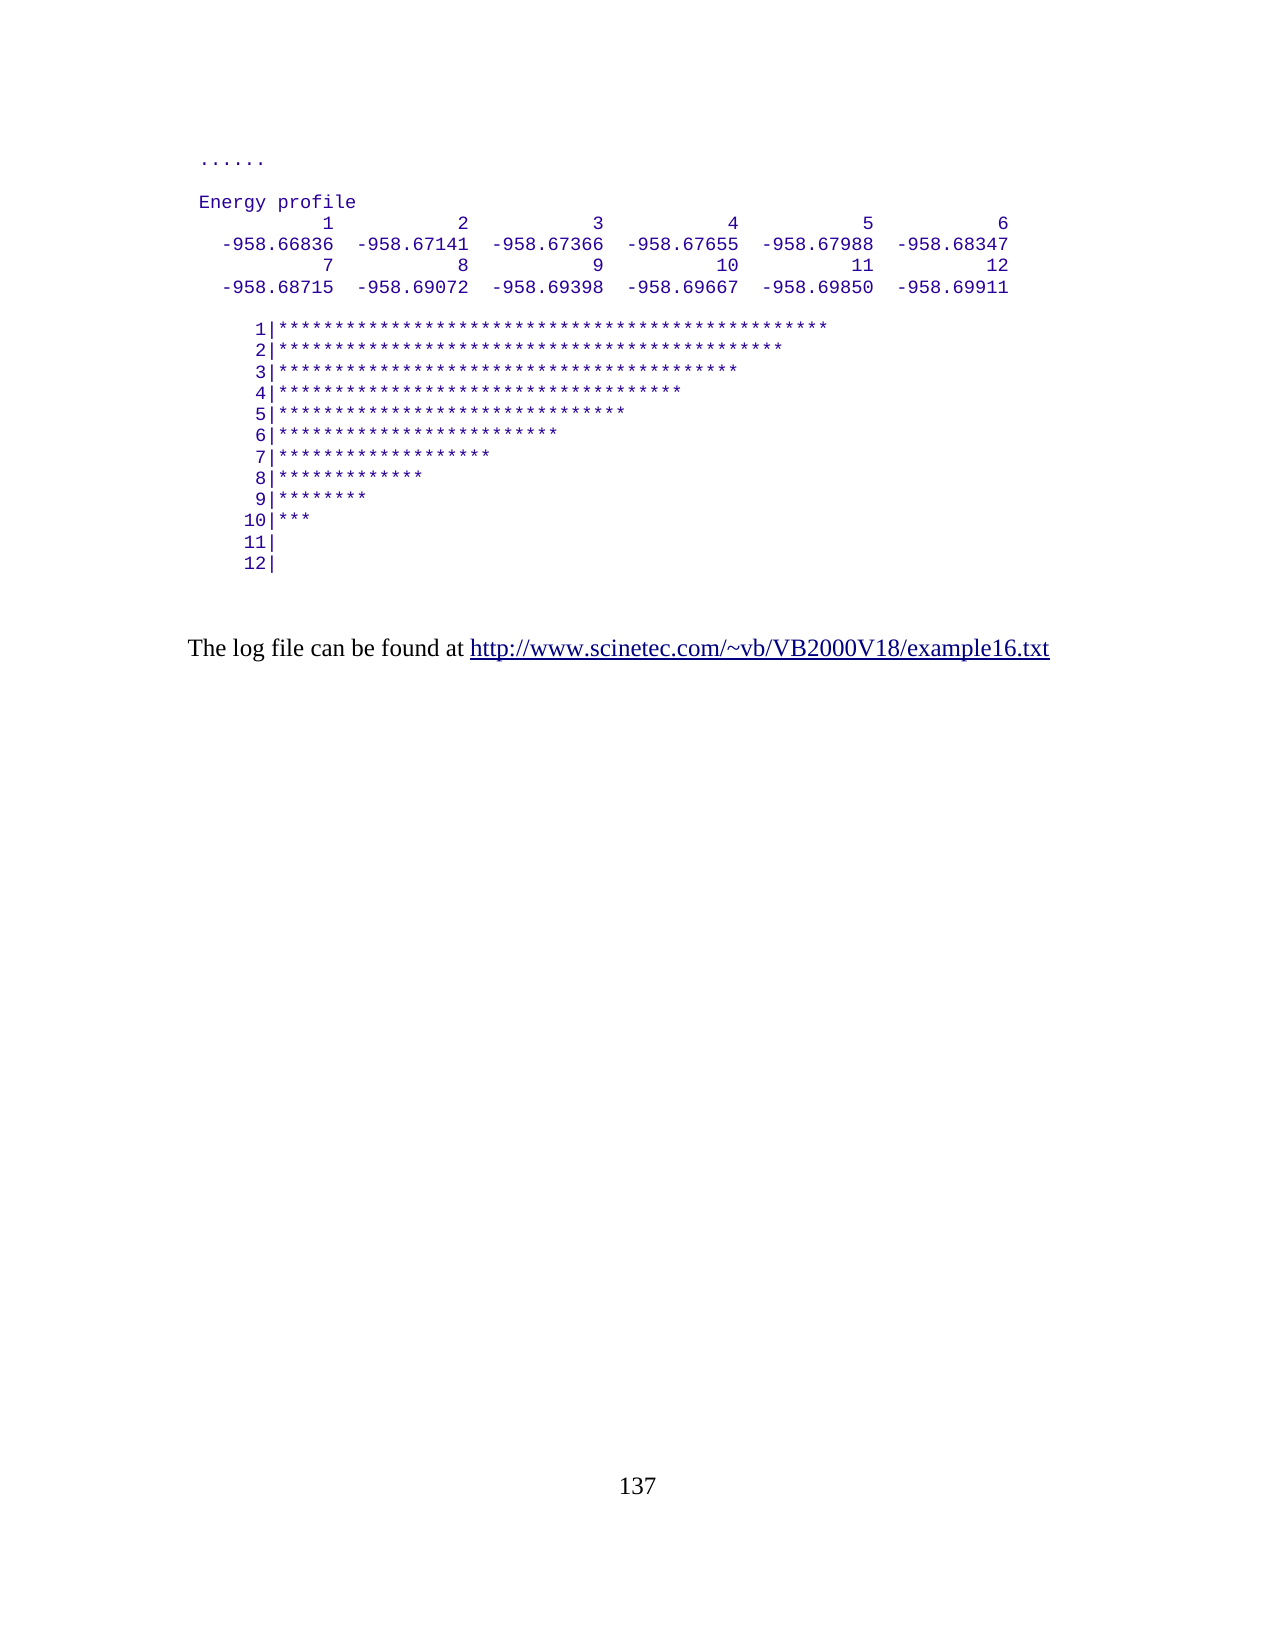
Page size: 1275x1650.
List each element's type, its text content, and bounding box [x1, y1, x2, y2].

text 9|******** [187, 490, 1087, 511]
text 2|********************************************* [187, 341, 1087, 362]
text 6|************************* [187, 426, 1087, 447]
text 3|***************************************** [187, 362, 1087, 384]
text ...... [187, 150, 1087, 171]
text -958.66836 -958.67141 -958.67366 -958.67655 -958.67988 -958.68347 [187, 235, 1087, 256]
text 4|************************************ [187, 384, 1087, 405]
text 1|************************************************* [187, 320, 1087, 341]
text 8|************* [187, 469, 1087, 490]
text 5|******************************* [187, 405, 1087, 426]
text 7|******************* [187, 447, 1087, 469]
text 11| [187, 532, 1087, 554]
text -958.68715 -958.69072 -958.69398 -958.69667 -958.69850 -958.69911 [187, 277, 1087, 299]
text 1 2 3 4 5 6 [187, 214, 1087, 235]
text 10|*** [187, 511, 1087, 532]
text 7 8 9 10 11 12 [187, 256, 1087, 277]
text The log file can be found at http://www.scinetec.com/~vb/VB2000V18/example16.txt [187, 634, 1050, 662]
text 12| [187, 554, 1087, 575]
text Energy profile [187, 192, 1087, 214]
